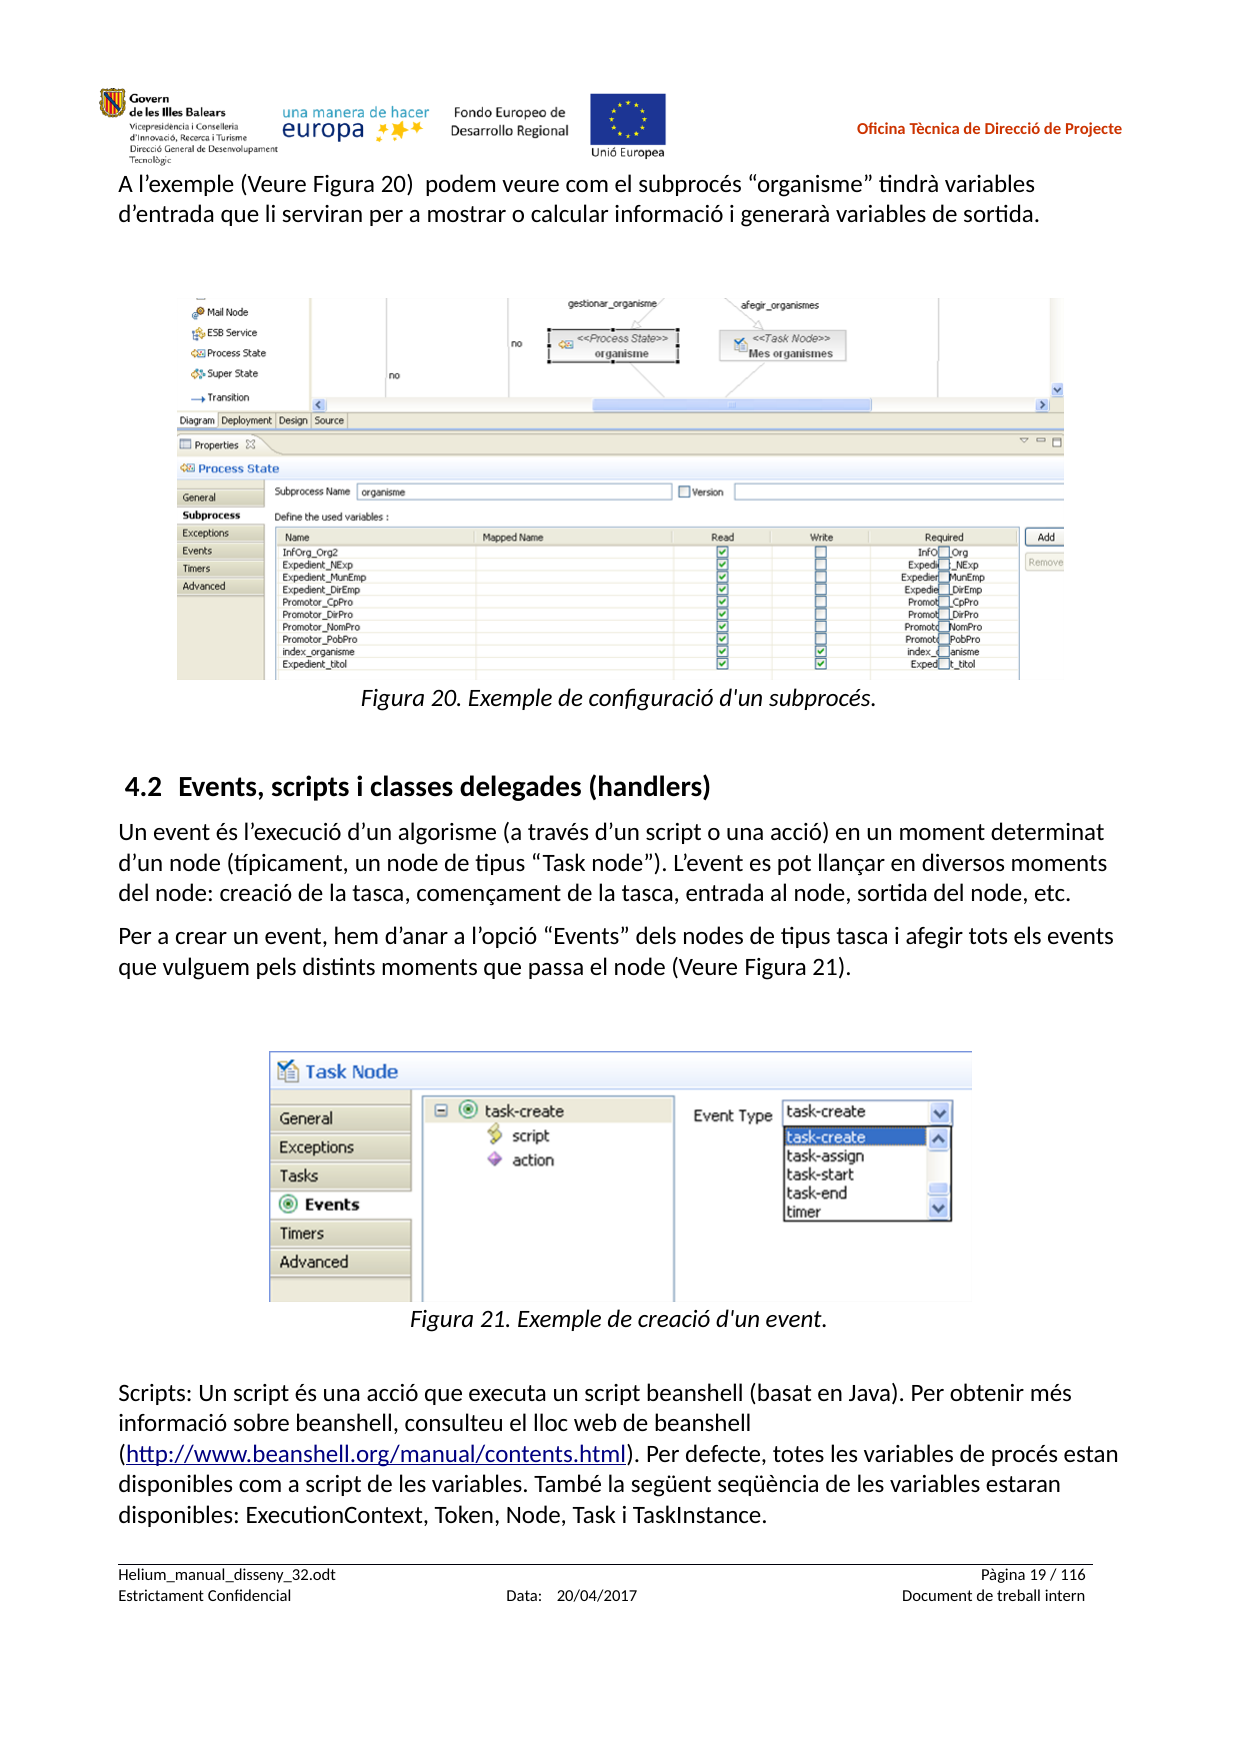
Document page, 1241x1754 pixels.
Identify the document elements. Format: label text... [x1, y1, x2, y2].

text Scripts: Un script és una acció que executa un script beanshell (basat en Java). Per obtenir més informació sobre beanshell, consulteu el lloc web de beanshell (http://www.beanshell.org/manual/contents.html). Per defecte, totes les variables de procés estan disponibles com a script de les variables. També la següent seqüència de les variables estaran disponibles: ExecutionContext, Token, Node, Task i TaskInstance. [118, 1377, 1122, 1529]
picture [175, 297, 1065, 682]
text Per a crear un event, hem d’anar a l’opció “Events” dels nodes de tipus tasca i afegir tots els events que vulguem pels distints moments que passa el node (Veure Figura 21). [118, 920, 1122, 981]
text Figura 21. Exemple de creació d'un event. [267, 1304, 973, 1334]
text Un event és l’execució d’un algorisme (a través d’un script o una acció) en un moment determinat d’un node (típicament, un node de tipus “Task node”). L’event es pot llançar en diversos moments del node: creació de la tasca, començament de la tasca, entrada al node, sortida del node, etc. [118, 816, 1122, 908]
subtitle Events, scripts i classes delegades (handlers) [118, 768, 1122, 804]
picture [99, 87, 668, 166]
text A l’exemple (Veure Figura 20) podem veure com el subprocés “organisme” tindrà variables d’entrada que li serviran per a mostrar o calcular informació i generarà variables de sortida. [118, 168, 1122, 229]
text Figura 20. Exemple de configuració d'un subprocés. [175, 682, 1065, 712]
picture [267, 1049, 974, 1304]
